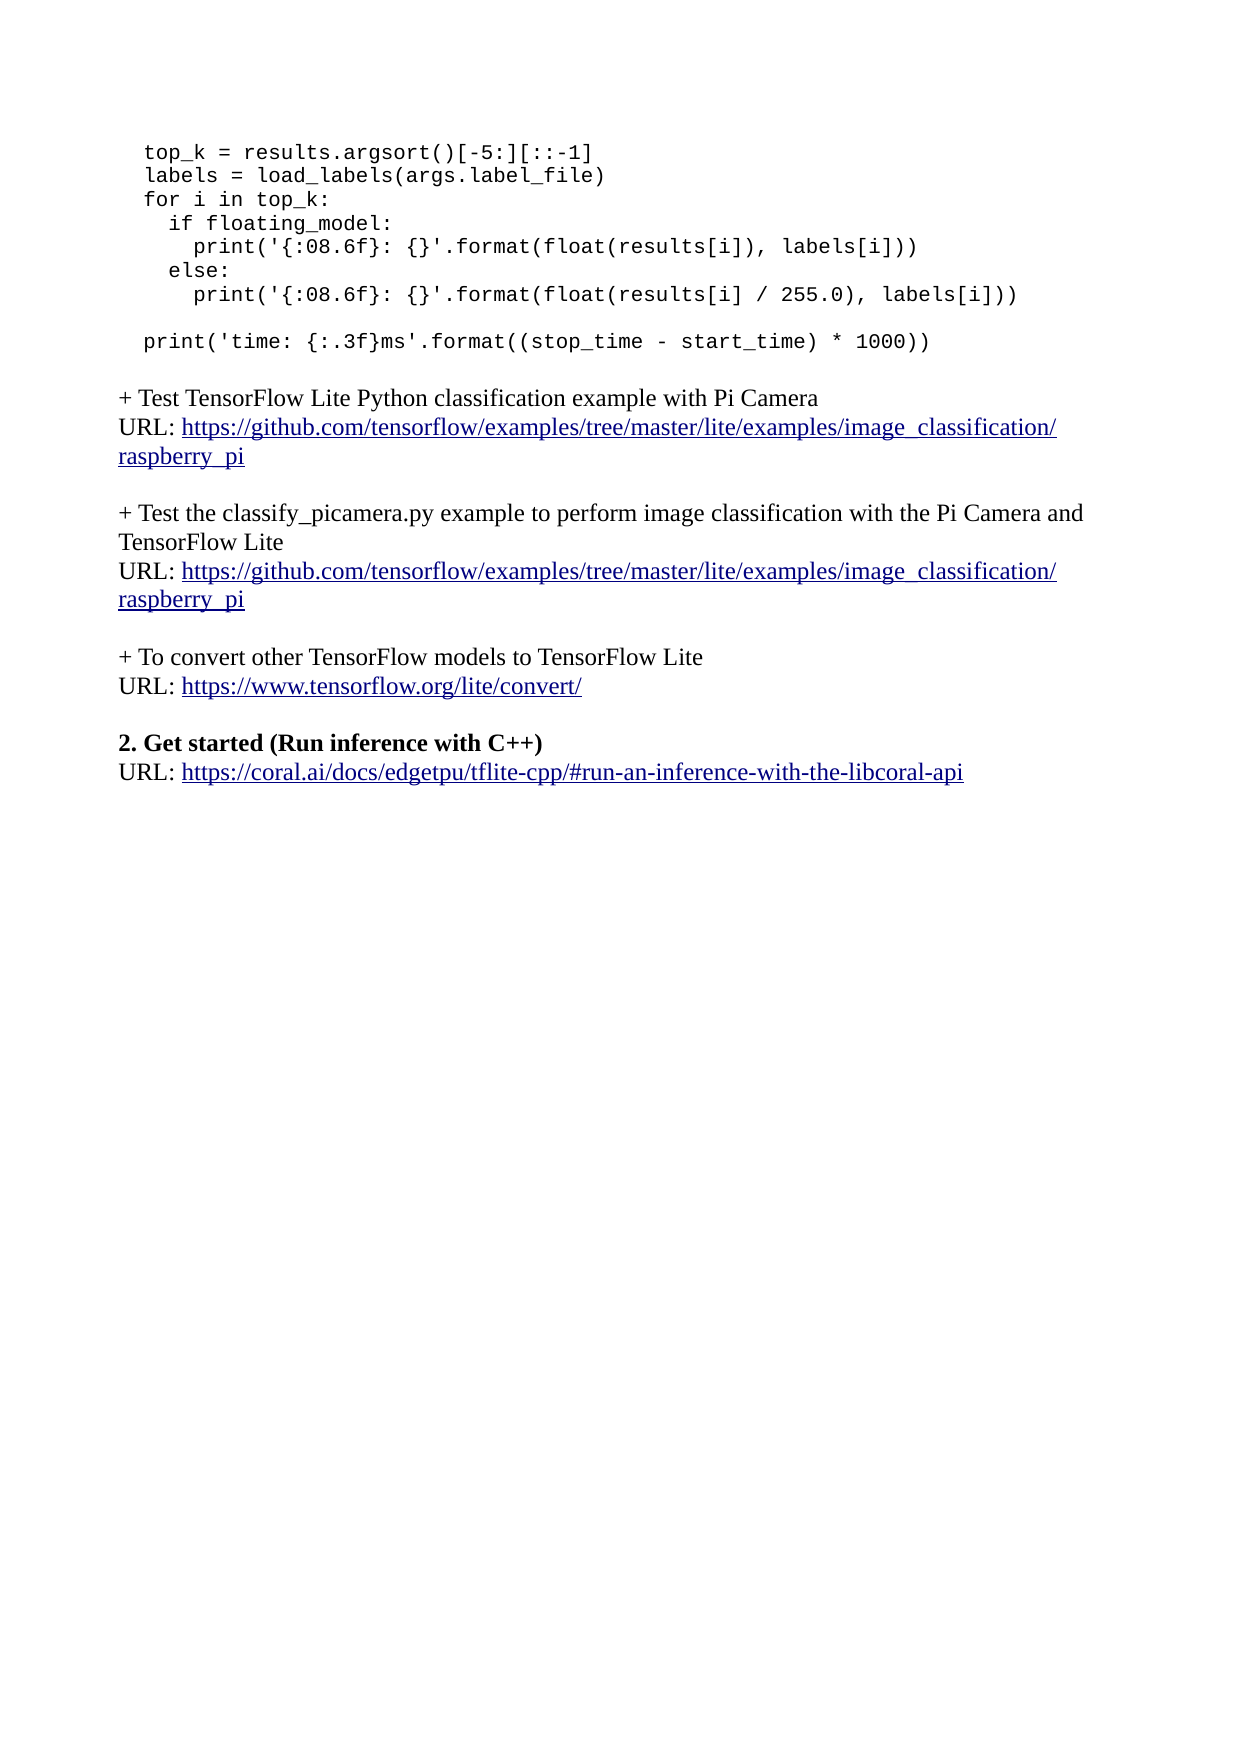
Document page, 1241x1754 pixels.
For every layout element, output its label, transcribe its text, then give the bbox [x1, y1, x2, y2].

text + Test the classify_picamera.py example to perform image classification with the Pi Camera and TensorFlow Lite [118, 498, 1122, 556]
text URL: https://www.tensorflow.org/lite/convert/ [118, 671, 1122, 699]
text URL: https://github.com/tensorflow/examples/tree/master/lite/examples/image_classification/raspberry_pi [118, 556, 1122, 613]
text print('time: {:.3f}ms'.format((stop_time - start_time) * 1000)) [118, 331, 1122, 354]
text if floating_model: [118, 213, 1122, 236]
text for i in top_k: [118, 189, 1122, 213]
text + Test TensorFlow Lite Python classification example with Pi Camera [118, 383, 1122, 412]
text print('{:08.6f}: {}'.format(float(results[i] / 255.0), labels[i])) [118, 284, 1122, 307]
text print('{:08.6f}: {}'.format(float(results[i]), labels[i])) [118, 236, 1122, 260]
text URL: https://github.com/tensorflow/examples/tree/master/lite/examples/image_classification/raspberry_pi [118, 412, 1122, 469]
text URL: https://coral.ai/docs/edgetpu/tflite-cpp/#run-an-inference-with-the-libcoral-api [118, 757, 1122, 786]
text labels = load_labels(args.label_file) [118, 165, 1122, 189]
text + To convert other TensorFlow models to TensorFlow Lite [118, 642, 1122, 671]
text top_k = results.argsort()[-5:][::-1] [118, 142, 1122, 165]
text 2. Get started (Run inference with C++) [118, 728, 1122, 757]
text else: [118, 260, 1122, 284]
